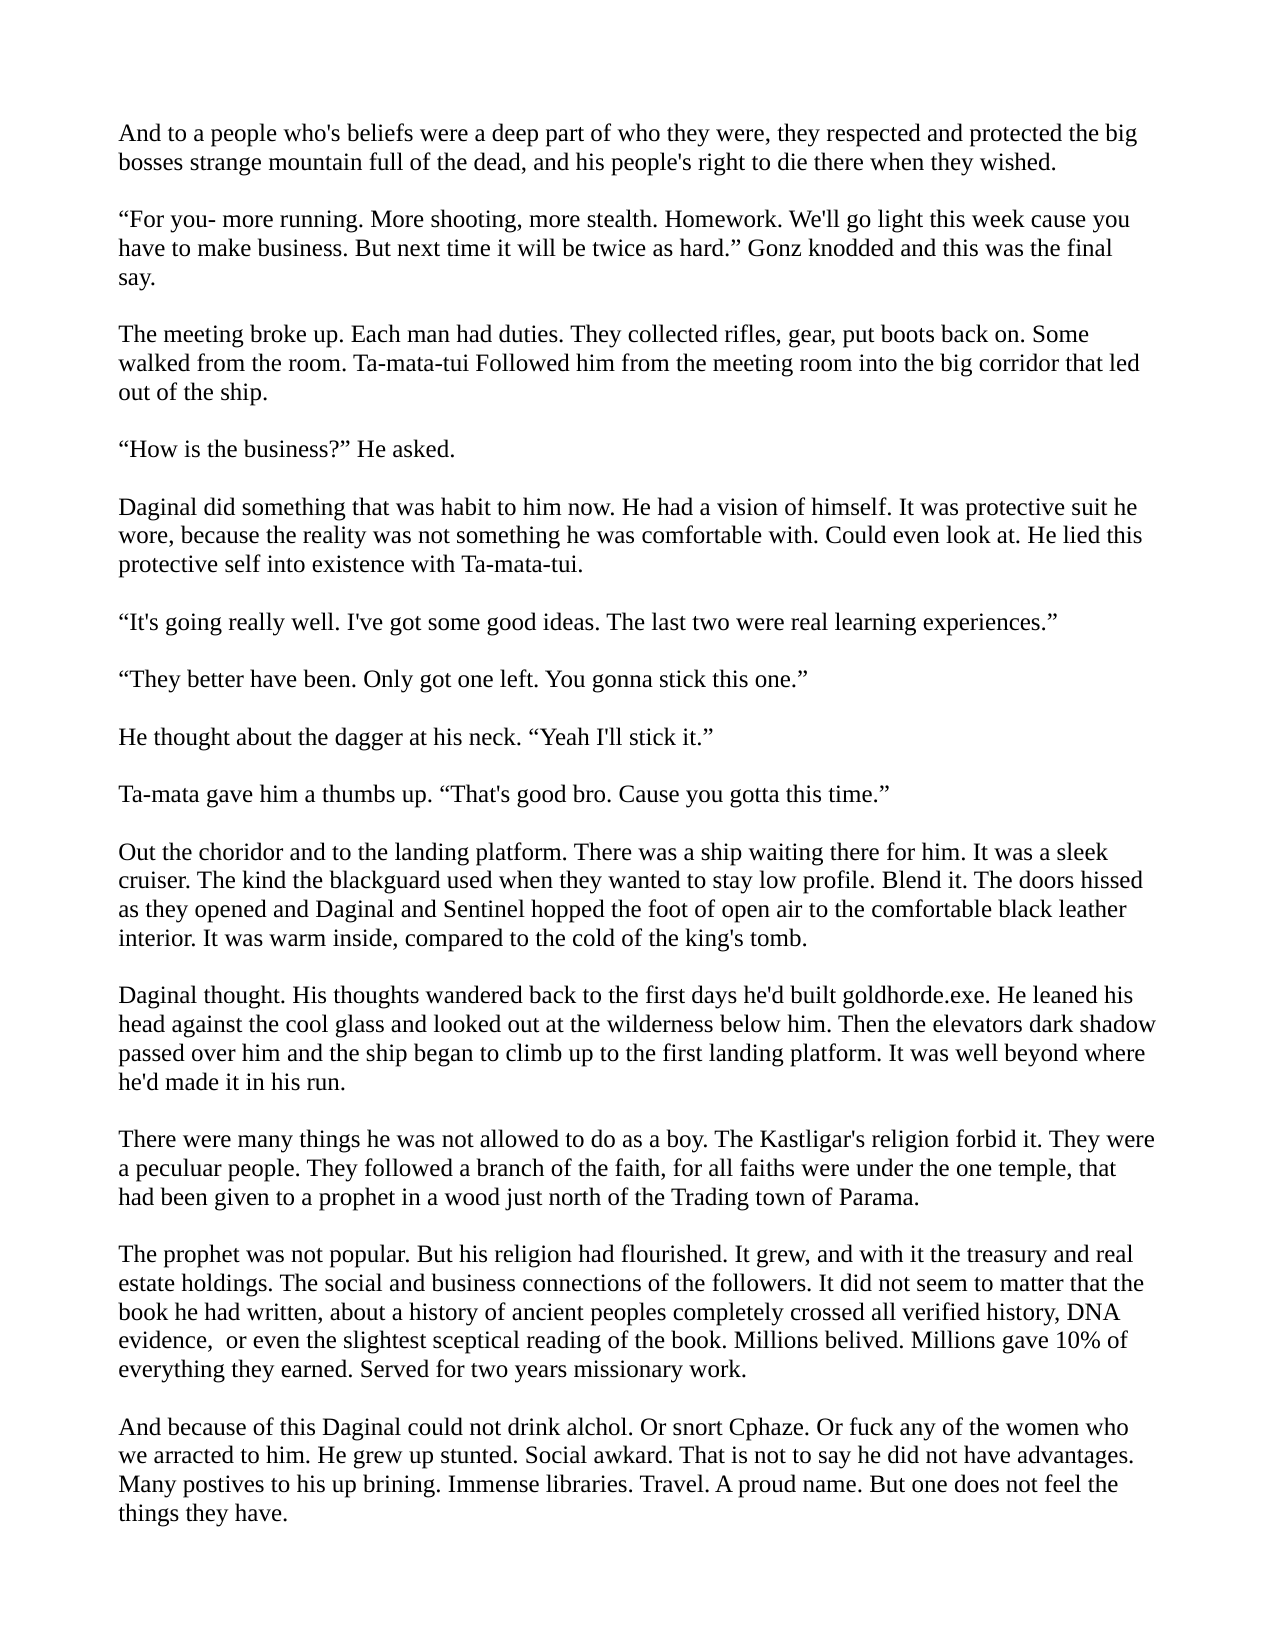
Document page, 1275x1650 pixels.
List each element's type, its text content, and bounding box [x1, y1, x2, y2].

text Daginal did something that was habit to him now. He had a vision of himself. It was protective suit he wore, because the reality was not something he was comfortable with. Could even look at. He lied this protective self into existence with Ta-mata-tui. [118, 492, 1157, 578]
text Daginal thought. His thoughts wandered back to the first days he'd built goldhorde.exe. He leaned his head against the cool glass and looked out at the wilderness below him. Then the elevators dark shadow passed over him and the ship began to climb up to the first landing platform. It was well beyond where he'd made it in his run. [118, 981, 1157, 1096]
text “It's going really well. I've got some good ideas. The last two were real learning experiences.” “They better have been. Only got one left. You gonna stick this one.” He thought about the dagger at his neck. “Yeah I'll stick it.” [118, 607, 1157, 751]
text And because of this Daginal could not drink alchol. Or snort Cphaze. Or fuck any of the women who we arracted to him. He grew up stunted. Social awkard. That is not to say he did not have advantages. Many postives to his up brining. Immense libraries. Travel. A proud name. But one does not feel the things they have. [118, 1412, 1157, 1527]
text “For you- more running. More shooting, more stealth. Homework. We'll go light this week cause you have to make business. But next time it will be twice as hard.” Gonz knodded and this was the final say. [118, 204, 1157, 291]
text Out the choridor and to the landing platform. There was a ship waiting there for him. It was a sleek cruiser. The kind the blackguard used when they wanted to stay low profile. Blend it. The doors hissed as they opened and Daginal and Sentinel hopped the foot of open air to the comfortable black leather interior. It was warm inside, compared to the cold of the king's tomb. [118, 837, 1157, 952]
text The prophet was not popular. But his religion had flourished. It grew, and with it the treasury and real estate holdings. The social and business connections of the followers. It did not seem to matter that the book he had written, about a history of ancient peoples completely crossed all verified history, DNA evidence, or even the slightest sceptical reading of the book. Millions belived. Millions gave 10% of everything they earned. Served for two years missionary work. [118, 1239, 1157, 1383]
text Ta-mata gave him a thumbs up. “That's good bro. Cause you gotta this time.” [118, 779, 1157, 808]
text And to a people who's beliefs were a deep part of who they were, they respected and protected the big bosses strange mountain full of the dead, and his people's right to die there when they wished. [118, 118, 1157, 176]
text The meeting broke up. Each man had duties. They collected rifles, gear, put boots back on. Some walked from the room. Ta-mata-tui Followed him from the meeting room into the big corridor that led out of the ship. “How is the business?” He asked. [118, 319, 1157, 463]
text There were many things he was not allowed to do as a boy. The Kastligar's religion forbid it. They were a peculuar people. They followed a branch of the faith, for all faiths were under the one temple, that had been given to a prophet in a wood just north of the Trading town of Parama. [118, 1124, 1157, 1211]
